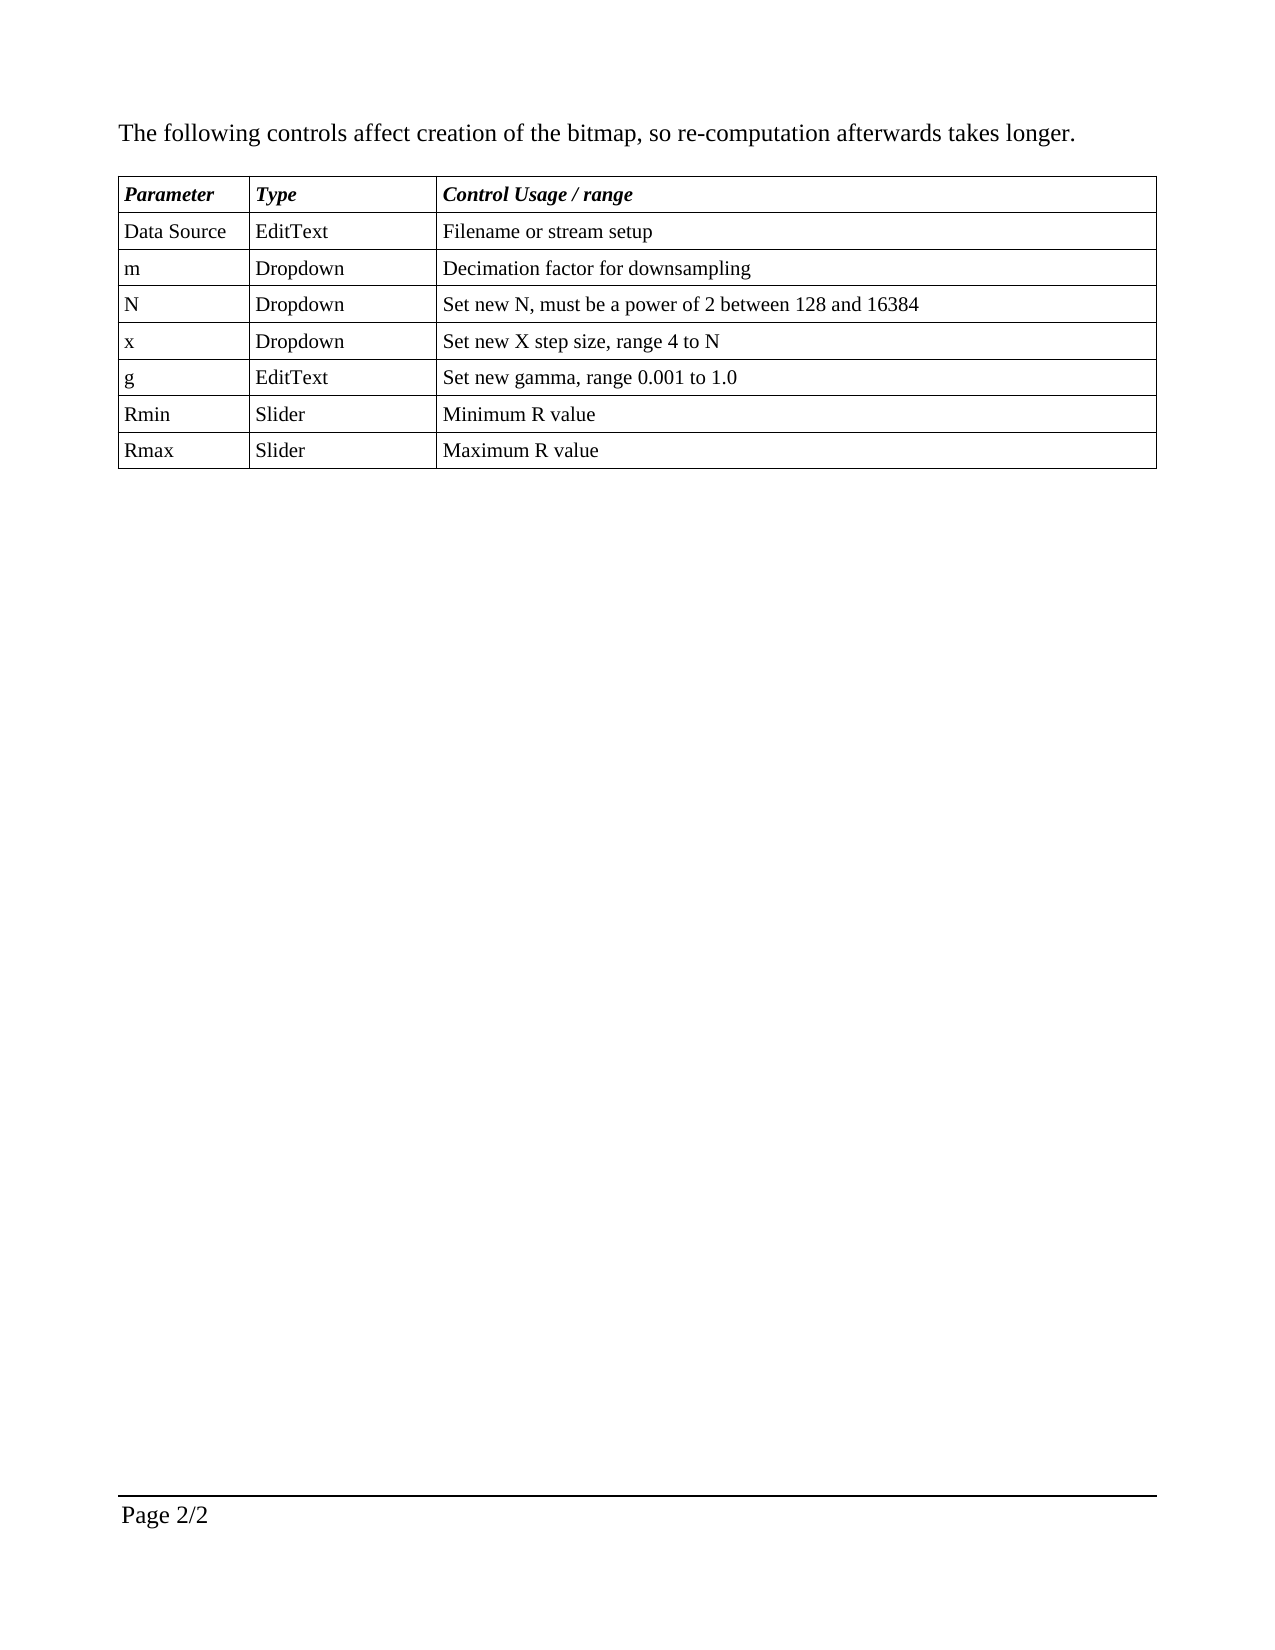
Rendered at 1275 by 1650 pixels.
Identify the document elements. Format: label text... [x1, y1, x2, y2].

table_cell Dropdown [250, 286, 436, 322]
table_cell g [119, 360, 249, 395]
table_cell Rmin [119, 396, 249, 432]
table_cell EditText [250, 360, 436, 395]
table_cell Maximum R value [437, 433, 1156, 468]
table_cell Dropdown [250, 323, 436, 358]
table_header Type [250, 177, 436, 212]
table_cell Set new N, must be a power of 2 between 128 and 16384 [437, 286, 1156, 322]
table_cell Slider [250, 433, 436, 468]
table_cell Slider [250, 396, 436, 432]
table_cell Set new gamma, range 0.001 to 1.0 [437, 360, 1156, 395]
table_cell Set new X step size, range 4 to N [437, 323, 1156, 358]
text The following controls affect creation of the bitmap, so re-computation afterwards takes longer. [118, 118, 1157, 147]
table_cell Data Source [119, 213, 249, 249]
table_cell Dropdown [250, 250, 436, 285]
table_cell Rmax [119, 433, 249, 468]
table_cell N [119, 286, 249, 322]
table_cell m [119, 250, 249, 285]
table_cell Decimation factor for downsampling [437, 250, 1156, 285]
table_cell Minimum R value [437, 396, 1156, 432]
table_header Parameter [119, 177, 249, 212]
table_cell x [119, 323, 249, 358]
table_cell EditText [250, 213, 436, 249]
table_header Control Usage / range [437, 177, 1156, 212]
table_cell Filename or stream setup [437, 213, 1156, 249]
